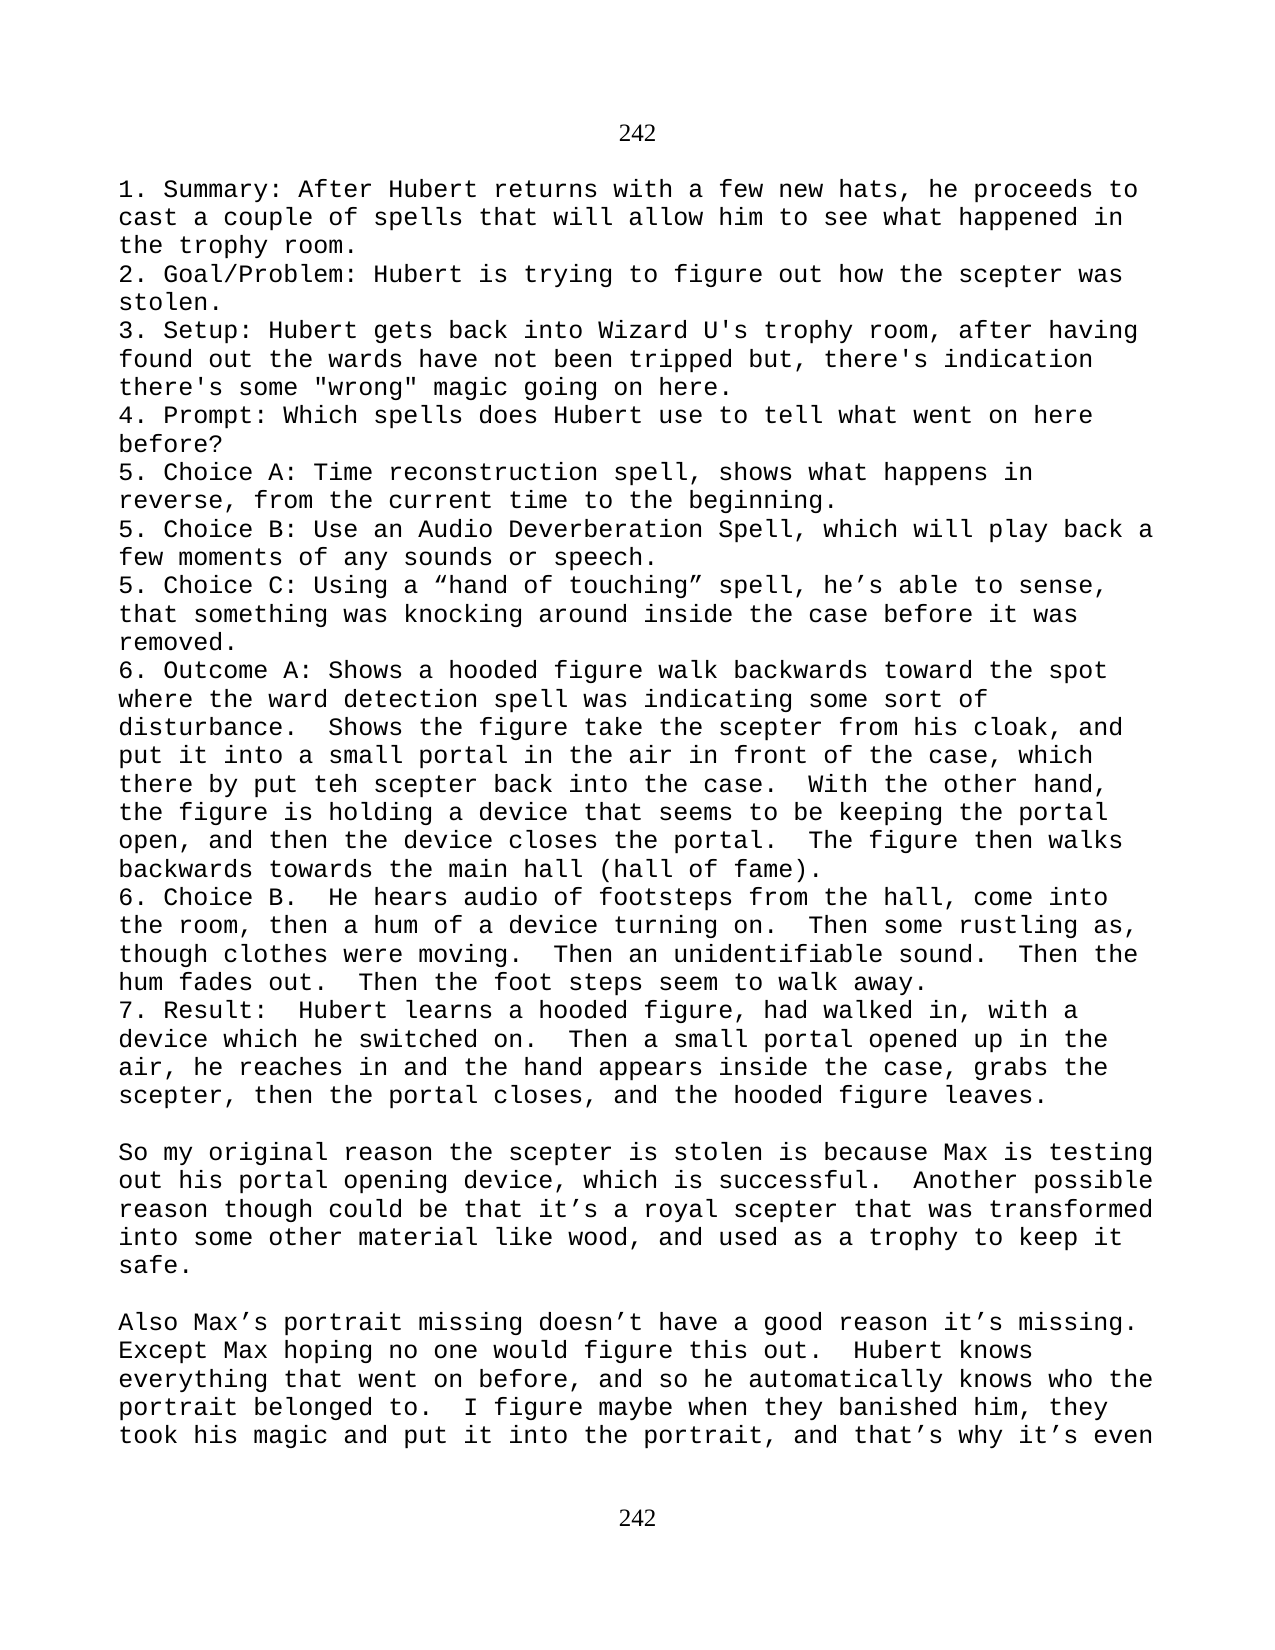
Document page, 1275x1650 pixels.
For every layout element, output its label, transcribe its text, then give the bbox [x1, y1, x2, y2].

text 6. Choice B. He hears audio of footsteps from the hall, come into the room, then a hum of a device turning on. Then some rustling as, though clothes were moving. Then an unidentifiable sound. Then the hum fades out. Then the foot steps seem to walk away. [118, 885, 1157, 998]
text 3. Setup: Hubert gets back into Wizard U's trophy room, after having found out the wards have not been tripped but, there's indication there's some "wrong" magic going on here. [118, 318, 1157, 403]
text 5. Choice C: Using a “hand of touching” spell, he’s able to sense, that something was knocking around inside the case before it was removed. [118, 573, 1157, 658]
text 5. Choice A: Time reconstruction spell, shows what happens in reverse, from the current time to the beginning. [118, 460, 1157, 516]
text 7. Result: Hubert learns a hooded figure, had walked in, with a device which he switched on. Then a small portal opened up in the air, he reaches in and the hand appears inside the case, grabs the scepter, then the portal closes, and the hooded figure leaves. [118, 998, 1157, 1111]
text 2. Goal/Problem: Hubert is trying to figure out how the scepter was stolen. [118, 261, 1157, 318]
text 6. Outcome A: Shows a hooded figure walk backwards toward the spot where the ward detection spell was indicating some sort of disturbance. Shows the figure take the scepter from his cloak, and put it into a small portal in the air in front of the case, which there by put teh scepter back into the case. With the other hand, the figure is holding a device that seems to be keeping the portal open, and then the device closes the portal. The figure then walks backwards towards the main hall (hall of fame). [118, 658, 1157, 885]
text 5. Choice B: Use an Audio Deverberation Spell, which will play back a few moments of any sounds or speech. [118, 516, 1157, 573]
text So my original reason the scepter is stolen is because Max is testing out his portal opening device, which is successful. Another possible reason though could be that it’s a royal scepter that was transformed into some other material like wood, and used as a trophy to keep it safe. [118, 1140, 1157, 1281]
text 1. Summary: After Hubert returns with a few new hats, he proceeds to cast a couple of spells that will allow him to see what happened in the trophy room. [118, 176, 1157, 261]
text Also Max’s portrait missing doesn’t have a good reason it’s missing. Except Max hoping no one would figure this out. Hubert knows everything that went on before, and so he automatically knows who the portrait belonged to. I figure maybe when they banished him, they took his magic and put it into the portrait, and that’s why it’s even [118, 1310, 1157, 1451]
text 4. Prompt: Which spells does Hubert use to tell what went on here before? [118, 403, 1157, 460]
